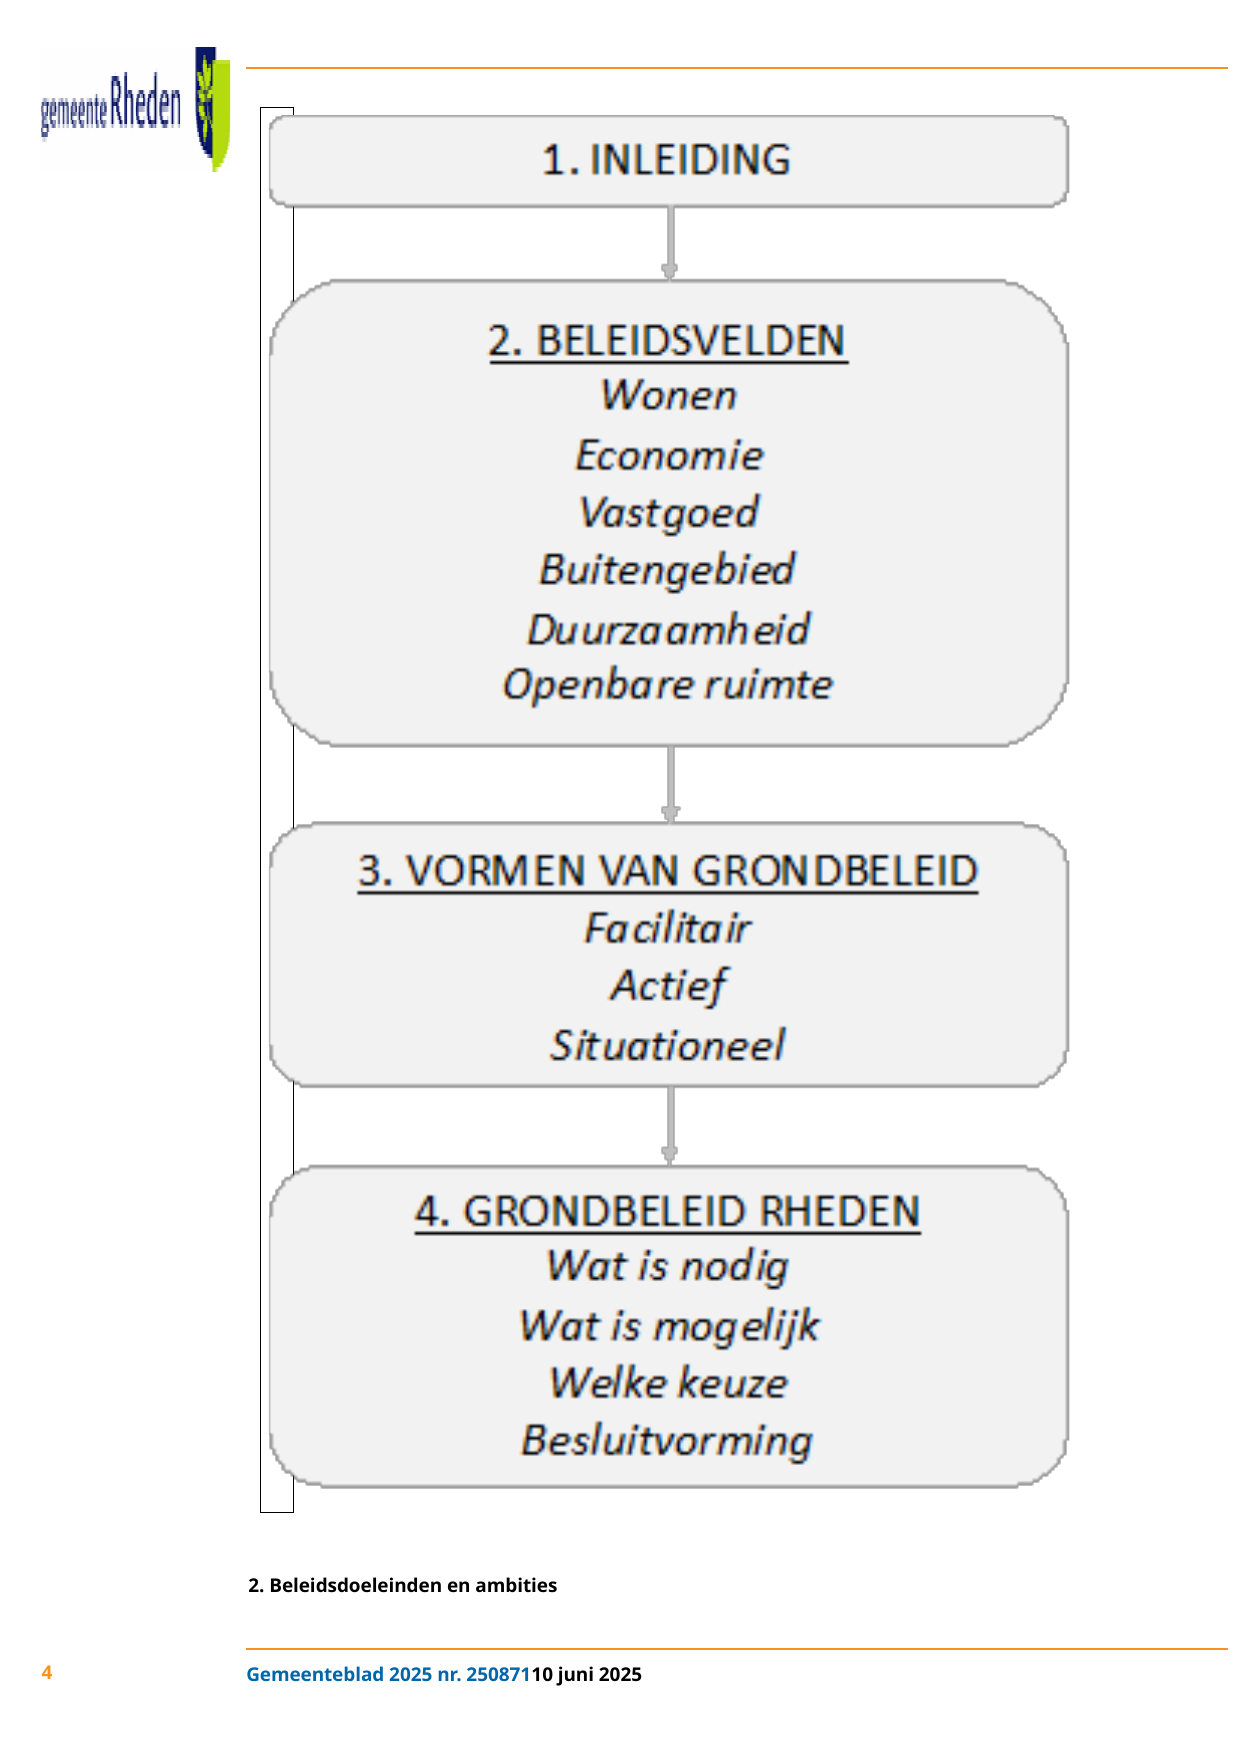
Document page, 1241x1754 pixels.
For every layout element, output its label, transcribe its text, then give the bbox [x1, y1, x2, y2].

text 2. Beleidsdoeleinden en ambities [248, 1571, 1152, 1599]
picture [268, 115, 1070, 1504]
picture [41, 47, 231, 172]
